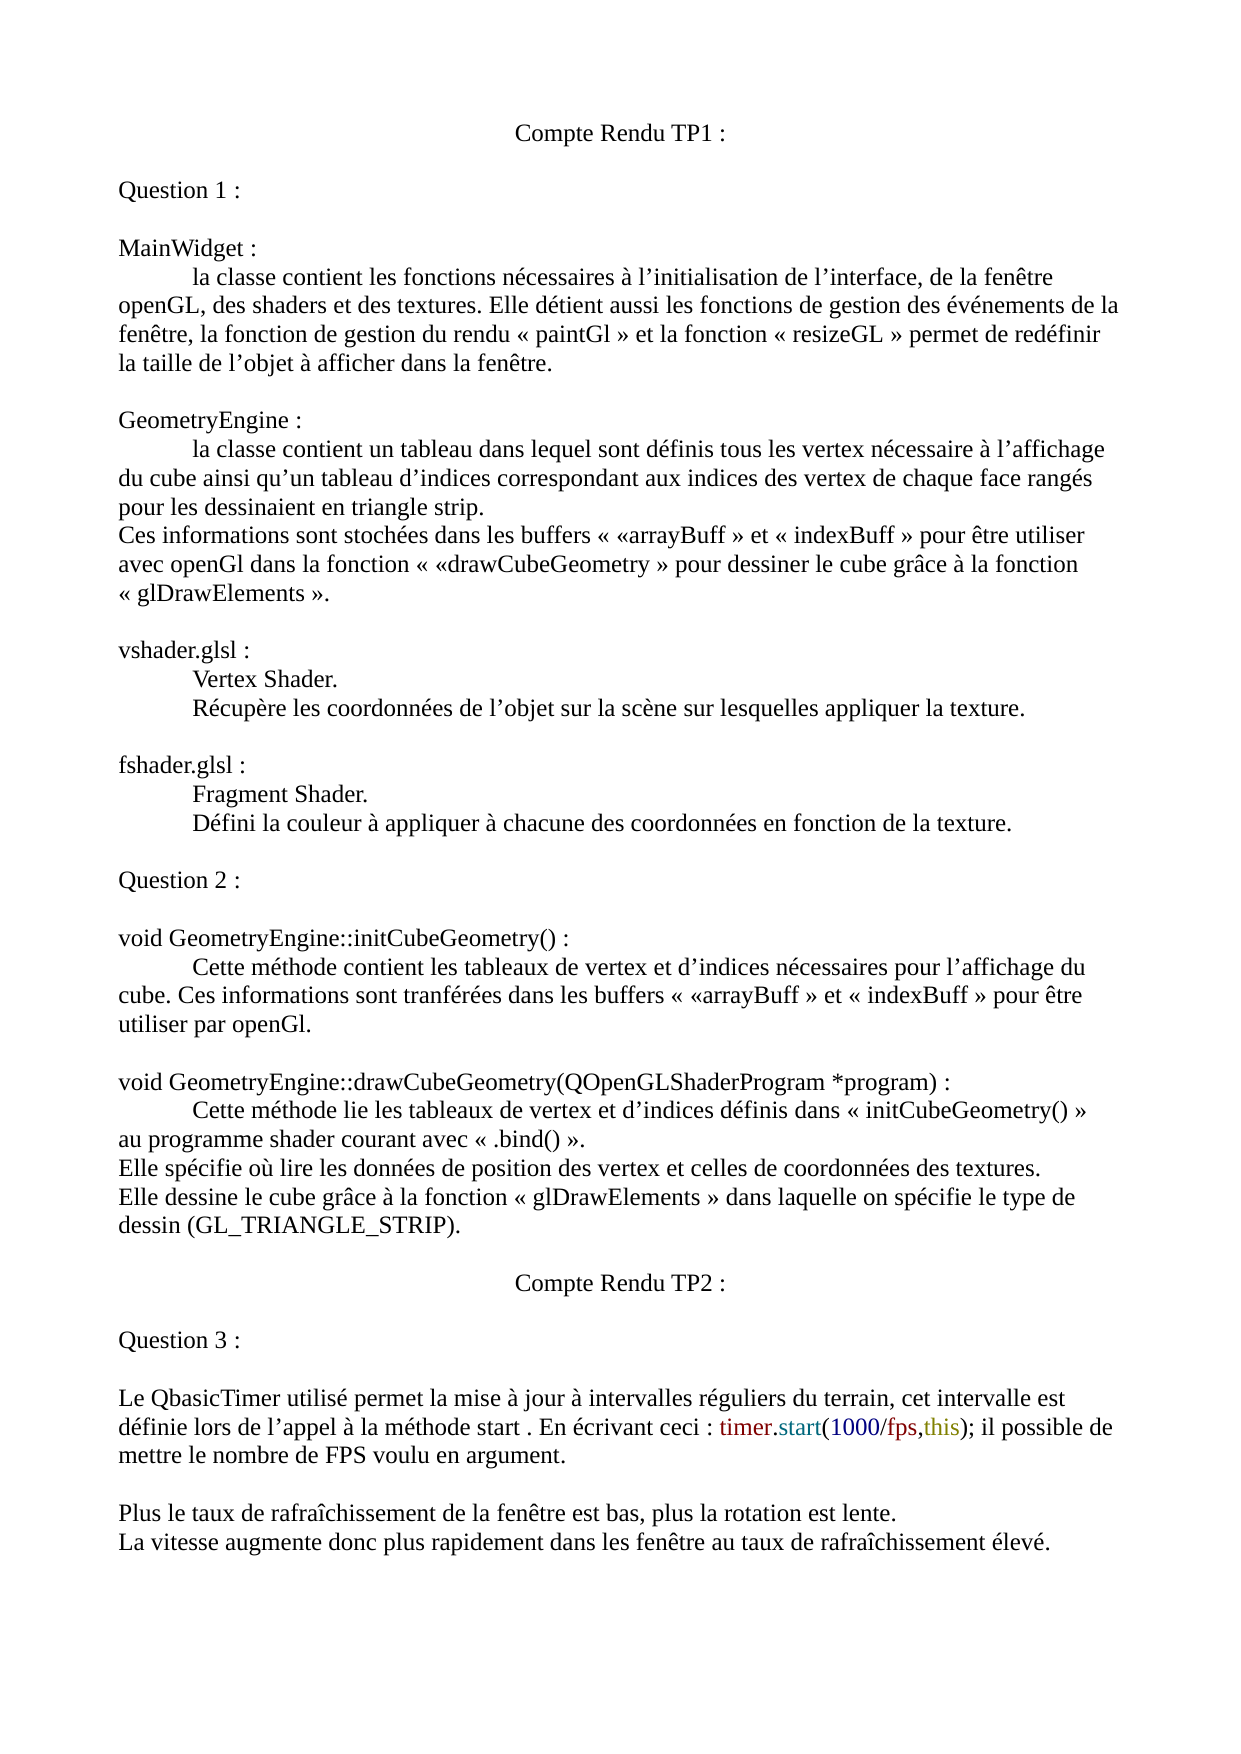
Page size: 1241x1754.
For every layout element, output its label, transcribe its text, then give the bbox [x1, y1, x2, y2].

text Compte Rendu TP2 : [118, 1268, 1122, 1297]
text Question 3 : [118, 1326, 1122, 1354]
text GeometryEngine : [118, 406, 1122, 434]
text void GeometryEngine::initCubeGeometry() : [118, 923, 1122, 952]
text La vitesse augmente donc plus rapidement dans les fenêtre au taux de rafraîchissement élevé. [118, 1527, 1122, 1556]
text Question 2 : [118, 866, 1122, 894]
text Récupère les coordonnées de l’objet sur la scène sur lesquelles appliquer la texture. [118, 693, 1122, 722]
text Compte Rendu TP1 : [118, 118, 1122, 147]
text Plus le taux de rafraîchissement de la fenêtre est bas, plus la rotation est lente. [118, 1498, 1122, 1527]
text MainWidget : [118, 233, 1122, 262]
text Défini la couleur à appliquer à chacune des coordonnées en fonction de la texture. [118, 808, 1122, 837]
text Cette méthode lie les tableaux de vertex et d’indices définis dans « initCubeGeometry() » au programme shader courant avec « .bind() ». [118, 1096, 1122, 1153]
text la classe contient un tableau dans lequel sont définis tous les vertex nécessaire à l’affichage du cube ainsi qu’un tableau d’indices correspondant aux indices des vertex de chaque face rangés pour les dessinaient en triangle strip. [118, 434, 1122, 521]
text fshader.glsl : [118, 751, 1122, 779]
text Vertex Shader. [118, 664, 1122, 693]
text vshader.glsl : [118, 636, 1122, 664]
text Ces informations sont stochées dans les buffers « «arrayBuff » et « indexBuff » pour être utiliser avec openGl dans la fonction « «drawCubeGeometry » pour dessiner le cube grâce à la fonction « glDrawElements ». [118, 521, 1122, 607]
text Question 1 : [118, 176, 1122, 204]
text Le QbasicTimer utilisé permet la mise à jour à intervalles réguliers du terrain, cet intervalle est définie lors de l’appel à la méthode start . En écrivant ceci : timer.start(1000/fps,this); il possible de mettre le nombre de FPS voulu en argument. [118, 1383, 1122, 1469]
text Elle spécifie où lire les données de position des vertex et celles de coordonnées des textures. [118, 1153, 1122, 1182]
text la classe contient les fonctions nécessaires à l’initialisation de l’interface, de la fenêtre openGL, des shaders et des textures. Elle détient aussi les fonctions de gestion des événements de la fenêtre, la fonction de gestion du rendu « paintGl » et la fonction « resizeGL » permet de redéfinir la taille de l’objet à afficher dans la fenêtre. [118, 262, 1122, 377]
text Fragment Shader. [118, 779, 1122, 808]
text Elle dessine le cube grâce à la fonction « glDrawElements » dans laquelle on spécifie le type de dessin (GL_TRIANGLE_STRIP). [118, 1182, 1122, 1239]
text void GeometryEngine::drawCubeGeometry(QOpenGLShaderProgram *program) : [118, 1067, 1122, 1096]
text Cette méthode contient les tableaux de vertex et d’indices nécessaires pour l’affichage du cube. Ces informations sont tranférées dans les buffers « «arrayBuff » et « indexBuff » pour être utiliser par openGl. [118, 952, 1122, 1038]
